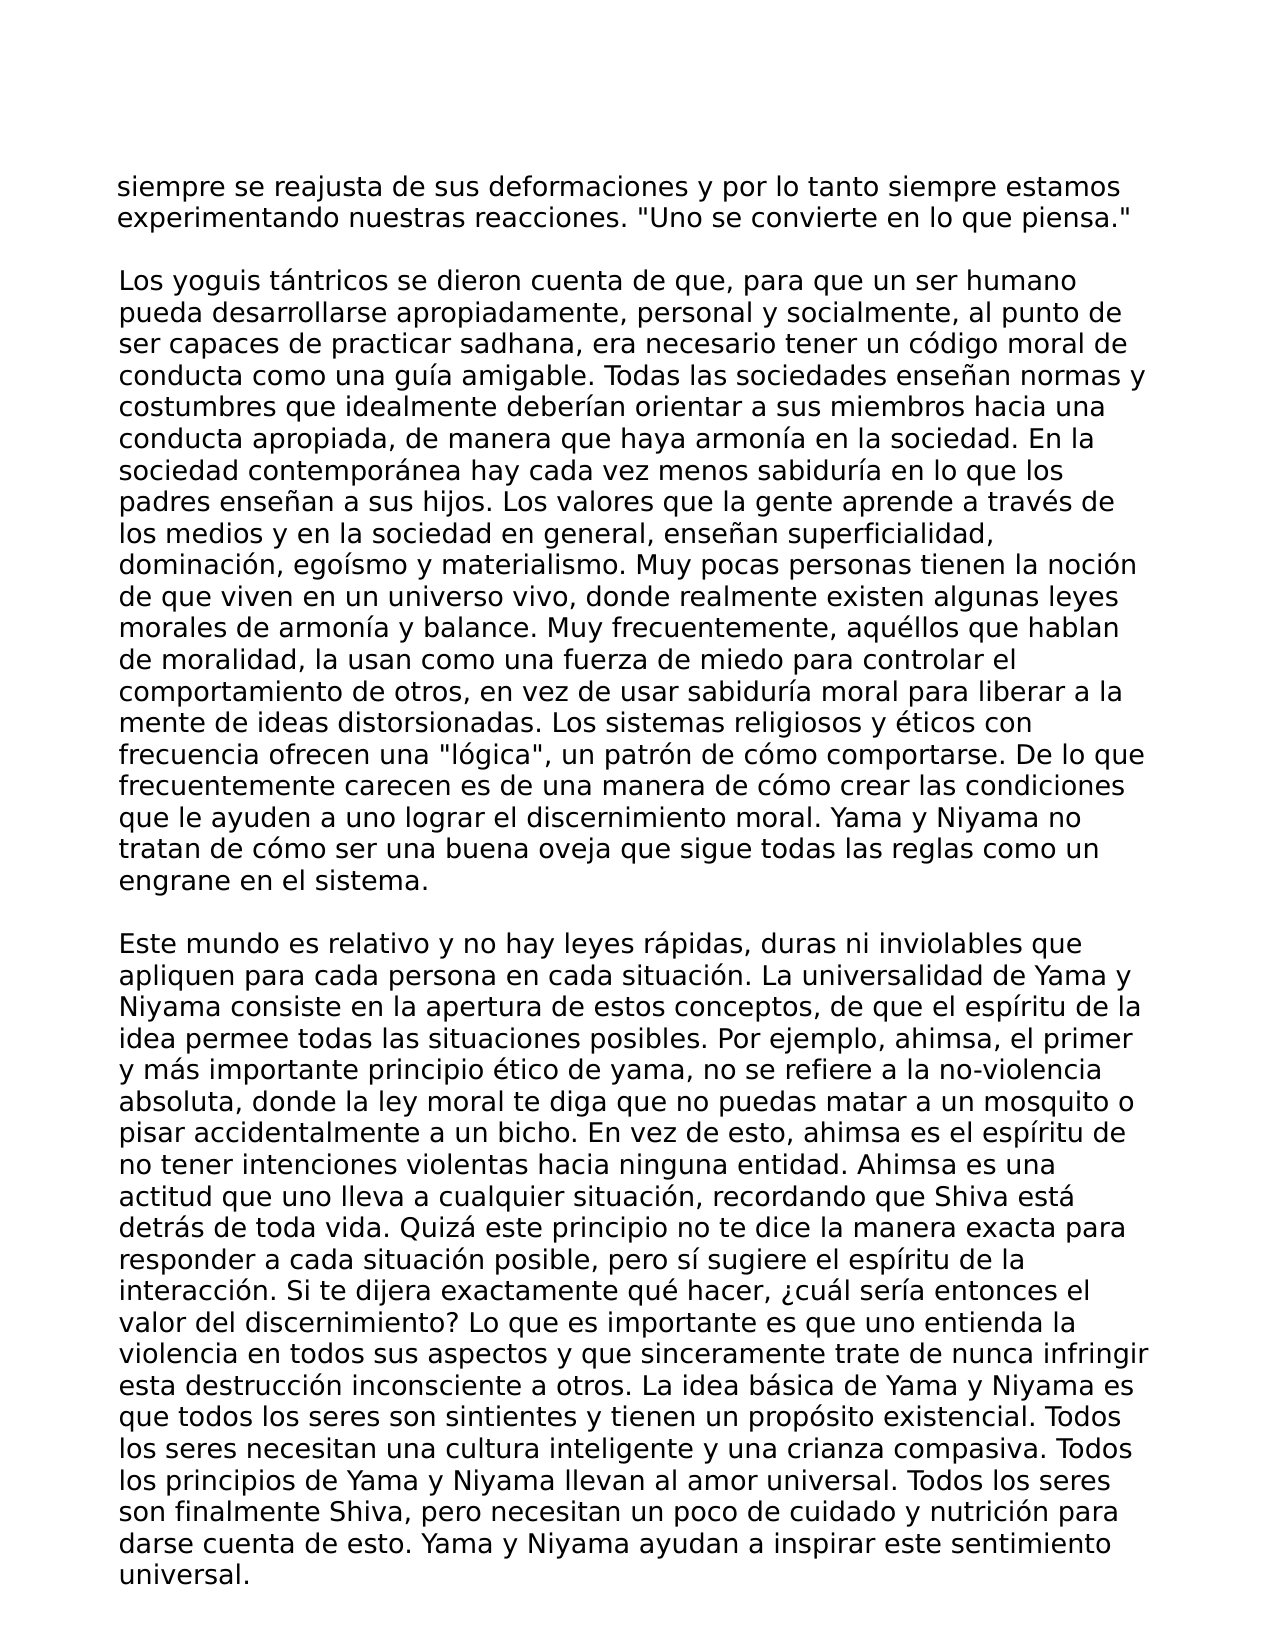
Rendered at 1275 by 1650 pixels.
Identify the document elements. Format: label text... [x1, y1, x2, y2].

text siempre se reajusta de sus deformaciones y por lo tanto siempre estamos experimentando nuestras reacciones. "Uno se convierte en lo que piensa." [117, 171, 1156, 234]
text Los yoguis tántricos se dieron cuenta de que, para que un ser humano pueda desarrollarse apropiadamente, personal y socialmente, al punto de ser capaces de practicar sadhana, era necesario tener un código moral de conducta como una guía amigable. Todas las sociedades enseñan normas y costumbres que idealmente deberían orientar a sus miembros hacia una conducta apropiada, de manera que haya armonía en la sociedad. En la sociedad contemporánea hay cada vez menos sabiduría en lo que los padres enseñan a sus hijos. Los valores que la gente aprende a través de los medios y en la sociedad en general, enseñan superficialidad, dominación, egoísmo y materialismo. Muy pocas personas tienen la noción de que viven en un universo vivo, donde realmente existen algunas leyes morales de armonía y balance. Muy frecuentemente, aquéllos que hablan de moralidad, la usan como una fuerza de miedo para controlar el comportamiento de otros, en vez de usar sabiduría moral para liberar a la mente de ideas distorsionadas. Los sistemas religiosos y éticos con frecuencia ofrecen una "lógica", un patrón de cómo comportarse. De lo que frecuentemente carecen es de una manera de cómo crear las condiciones que le ayuden a uno lograr el discernimiento moral. Yama y Niyama no tratan de cómo ser una buena oveja que sigue todas las reglas como un engrane en el sistema. [118, 266, 1153, 897]
text Este mundo es relativo y no hay leyes rápidas, duras ni inviolables que apliquen para cada persona en cada situación. La universalidad de Yama y Niyama consiste en la apertura de estos conceptos, de que el espíritu de la idea permee todas las situaciones posibles. Por ejemplo, ahimsa, el primer y más importante principio ético de yama, no se refiere a la no-violencia absoluta, donde la ley moral te diga que no puedas matar a un mosquito o pisar accidentalmente a un bicho. En vez de esto, ahimsa es el espíritu de no tener intenciones violentas hacia ninguna entidad. Ahimsa es una actitud que uno lleva a cualquier situación, recordando que Shiva está detrás de toda vida. Quizá este principio no te dice la manera exacta para responder a cada situación posible, pero sí sugiere el espíritu de la interacción. Si te dijera exactamente qué hacer, ¿cuál sería entonces el valor del discernimiento? Lo que es importante es que uno entienda la violencia en todos sus aspectos y que sinceramente trate de nunca infringir esta destrucción inconsciente a otros. La idea básica de Yama y Niyama es que todos los seres son sintientes y tienen un propósito existencial. Todos los seres necesitan una cultura inteligente y una crianza compasiva. Todos los principios de Yama y Niyama llevan al amor universal. Todos los seres son finalmente Shiva, pero necesitan un poco de cuidado y nutrición para darse cuenta de esto. Yama y Niyama ayudan a inspirar este sentimiento universal. [118, 928, 1153, 1591]
